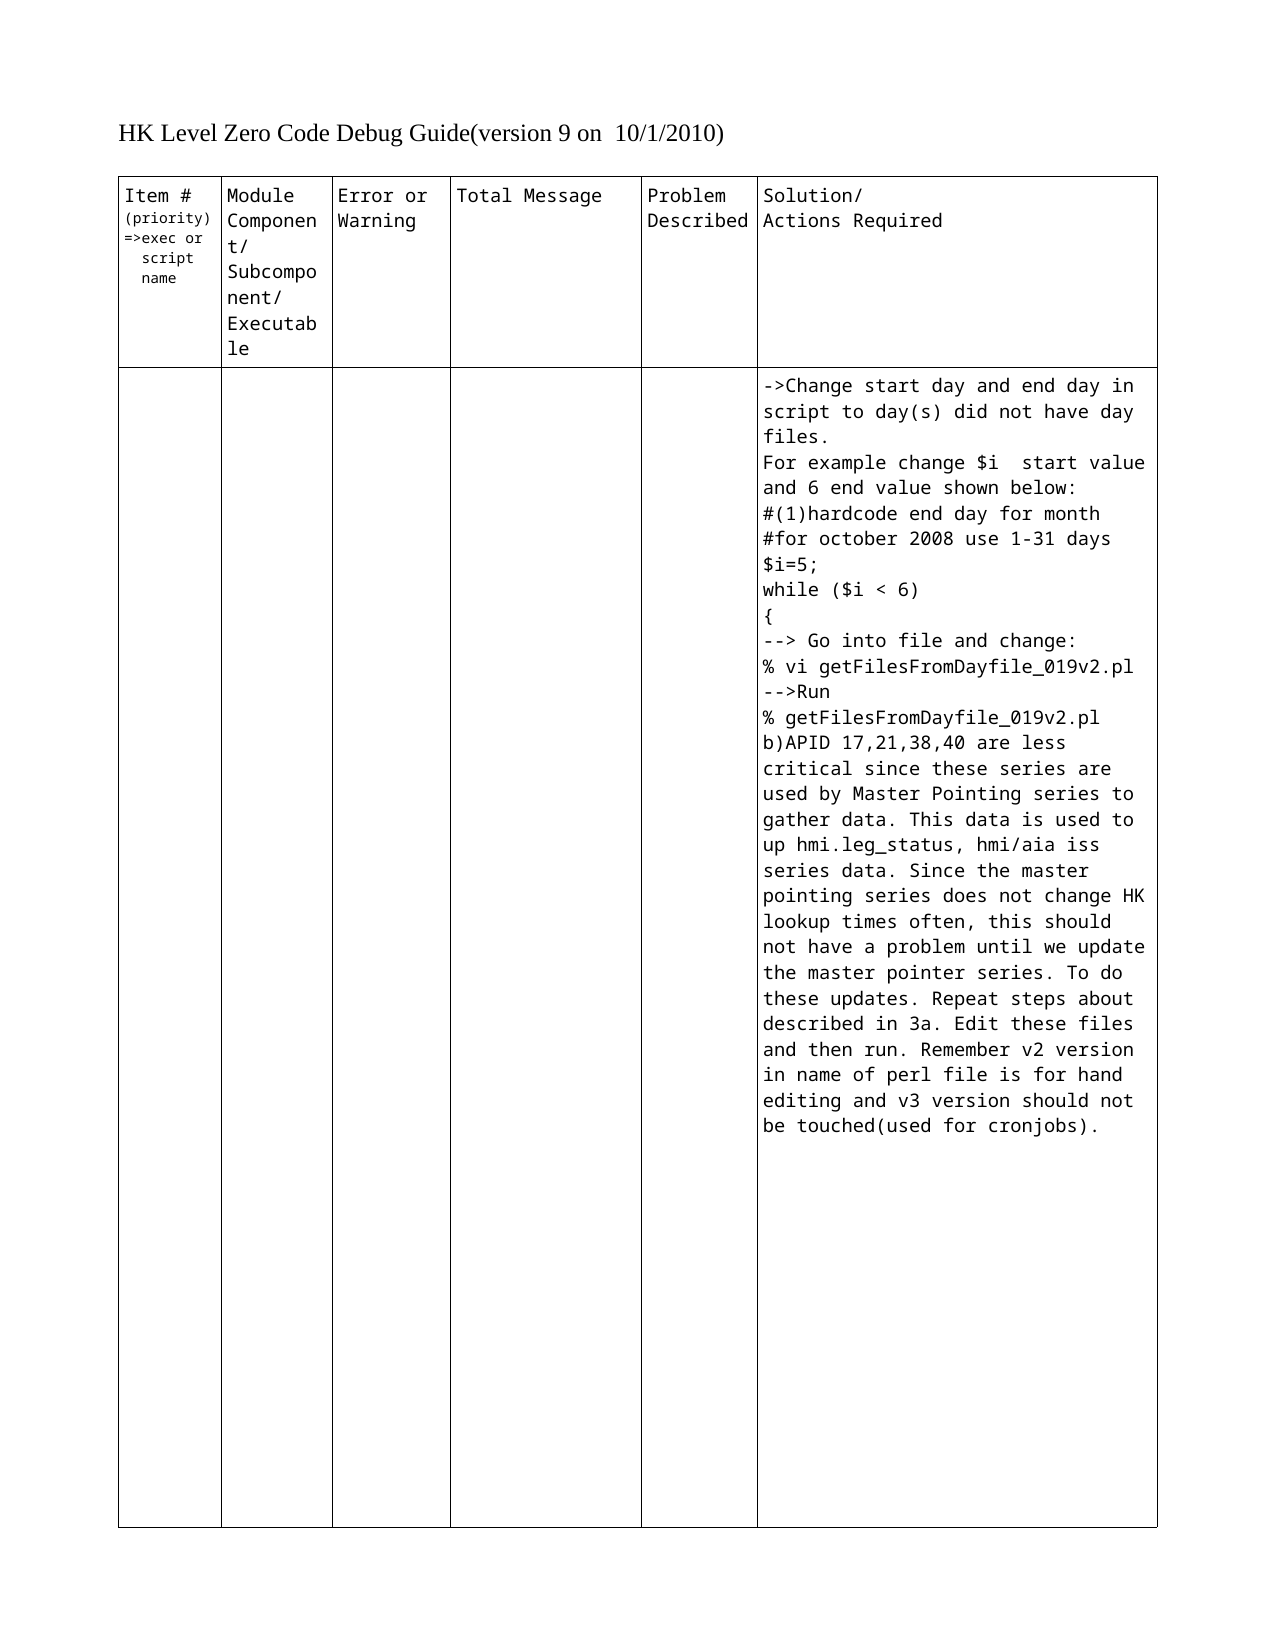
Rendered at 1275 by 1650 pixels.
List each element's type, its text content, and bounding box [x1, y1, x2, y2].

table_cell [333, 368, 450, 1527]
table_header Item # (priority) =>exec or script name [119, 177, 221, 367]
table_cell ->Change start day and end day in script to day(s) did not have day files. For example change $i start value and 6 end value shown below: #(1)hardcode end day for month #for october 2008 use 1-31 days $i=5; while ($i < 6) { --> Go into file and change: % vi getFilesFromDayfile_019v2.pl -->Run % getFilesFromDayfile_019v2.pl b)APID 17,21,38,40 are less critical since these series are used by Master Pointing series to gather data. This data is used to up hmi.leg_status, hmi/aia iss series data. Since the master pointing series does not change HK lookup times often, this should not have a problem until we update the master pointer series. To do these updates. Repeat steps about described in 3a. Edit these files and then run. Remember v2 version in name of perl file is for hand editing and v3 version should not be touched(used for cronjobs). [758, 368, 1157, 1527]
table_cell [222, 368, 332, 1527]
table_cell [642, 368, 757, 1527]
table_header Module Component/ Subcomponent/ Executable [222, 177, 332, 367]
table_header Problem Described [642, 177, 757, 367]
table_header Total Message [451, 177, 641, 367]
table_header Solution/ Actions Required [758, 177, 1157, 367]
table_cell [119, 368, 221, 1527]
table_header Error or Warning [333, 177, 450, 367]
table_cell [451, 368, 641, 1527]
